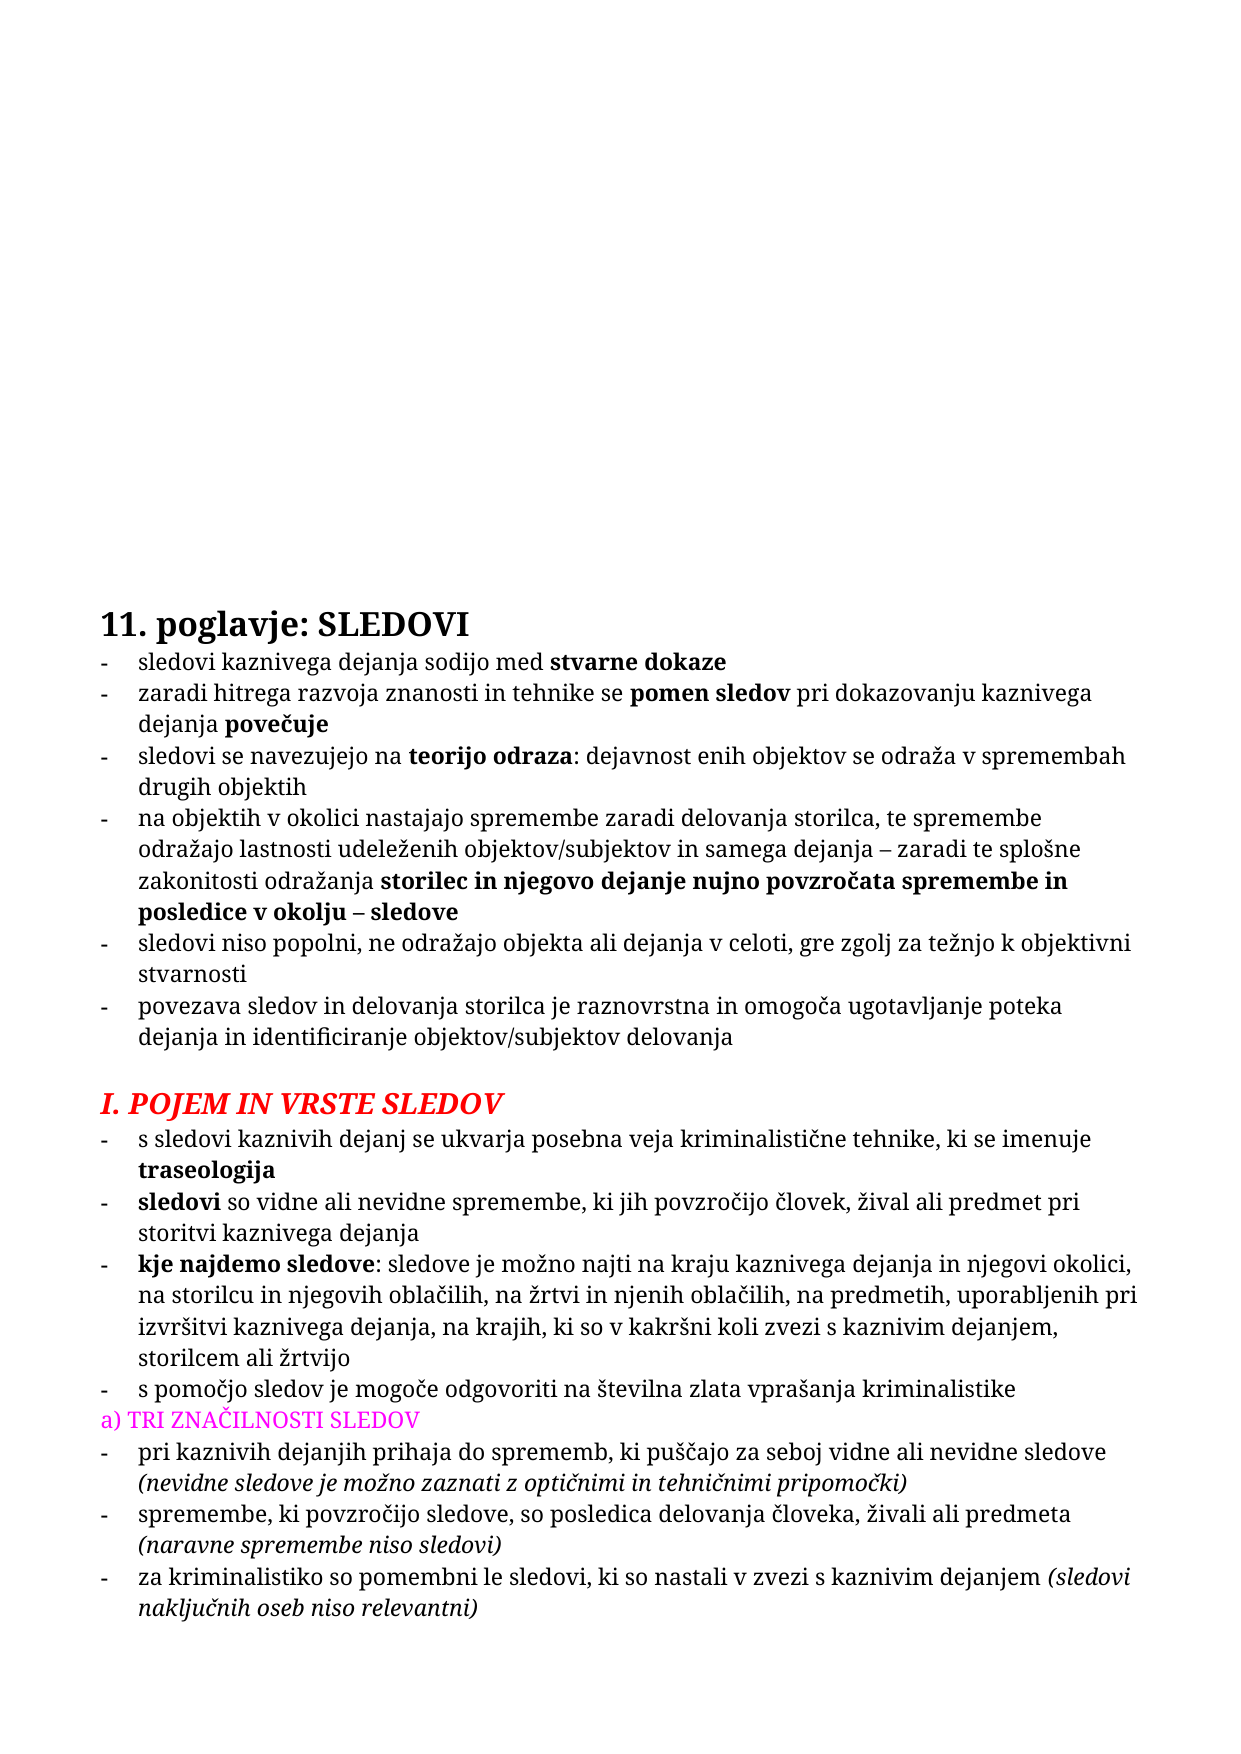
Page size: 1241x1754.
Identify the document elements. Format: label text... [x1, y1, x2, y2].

subtitle I. POJEM IN VRSTE SLEDOV [100, 1083, 1140, 1123]
list kje najdemo sledove: sledove je možno najti na kraju kaznivega dejanja in njegovi okolici, na storilcu in njegovih oblačilih, na žrtvi in njenih oblačilih, na predmetih, uporabljenih pri izvršitvi kaznivega dejanja, na krajih, ki so v kakršni koli zvezi s kaznivim dejanjem, storilcem ali žrtvijo [100, 1248, 1140, 1373]
list zaradi hitrega razvoja znanosti in tehnike se pomen sledov pri dokazovanju kaznivega dejanja povečuje [100, 677, 1140, 739]
text a) TRI ZNAČILNOSTI SLEDOV [100, 1404, 1140, 1436]
list sledovi se navezujejo na teorijo odraza: dejavnost enih objektov se odraža v spremembah drugih objektih [100, 739, 1140, 802]
list sledovi kaznivega dejanja sodijo med stvarne dokaze [100, 646, 1140, 677]
list sledovi so vidne ali nevidne spremembe, ki jih povzročijo človek, žival ali predmet pri storitvi kaznivega dejanja [100, 1186, 1140, 1248]
text 11. poglavje: SLEDOVI [100, 600, 1140, 646]
list s sledovi kaznivih dejanj se ukvarja posebna veja kriminalistične tehnike, ki se imenuje traseologija [100, 1123, 1140, 1186]
list za kriminalistiko so pomembni le sledovi, ki so nastali v zvezi s kaznivim dejanjem (sledovi naključnih oseb niso relevantni) [100, 1561, 1173, 1623]
list na objektih v okolici nastajajo spremembe zaradi delovanja storilca, te spremembe odražajo lastnosti udeleženih objektov/subjektov in samega dejanja – zaradi te splošne zakonitosti odražanja storilec in njegovo dejanje nujno povzročata spremembe in posledice v okolju – sledove [100, 802, 1140, 927]
list spremembe, ki povzročijo sledove, so posledica delovanja človeka, živali ali predmeta (naravne spremembe niso sledovi) [100, 1498, 1151, 1561]
list s pomočjo sledov je mogoče odgovoriti na številna zlata vprašanja kriminalistike [100, 1373, 1140, 1404]
list sledovi niso popolni, ne odražajo objekta ali dejanja v celoti, gre zgolj za težnjo k objektivni stvarnosti [100, 927, 1140, 989]
list povezava sledov in delovanja storilca je raznovrstna in omogoča ugotavljanje poteka dejanja in identificiranje objektov/subjektov delovanja [100, 989, 1140, 1052]
list pri kaznivih dejanjih prihaja do sprememb, ki puščajo za seboj vidne ali nevidne sledove (nevidne sledove je možno zaznati z optičnimi in tehničnimi pripomočki) [100, 1436, 1140, 1498]
